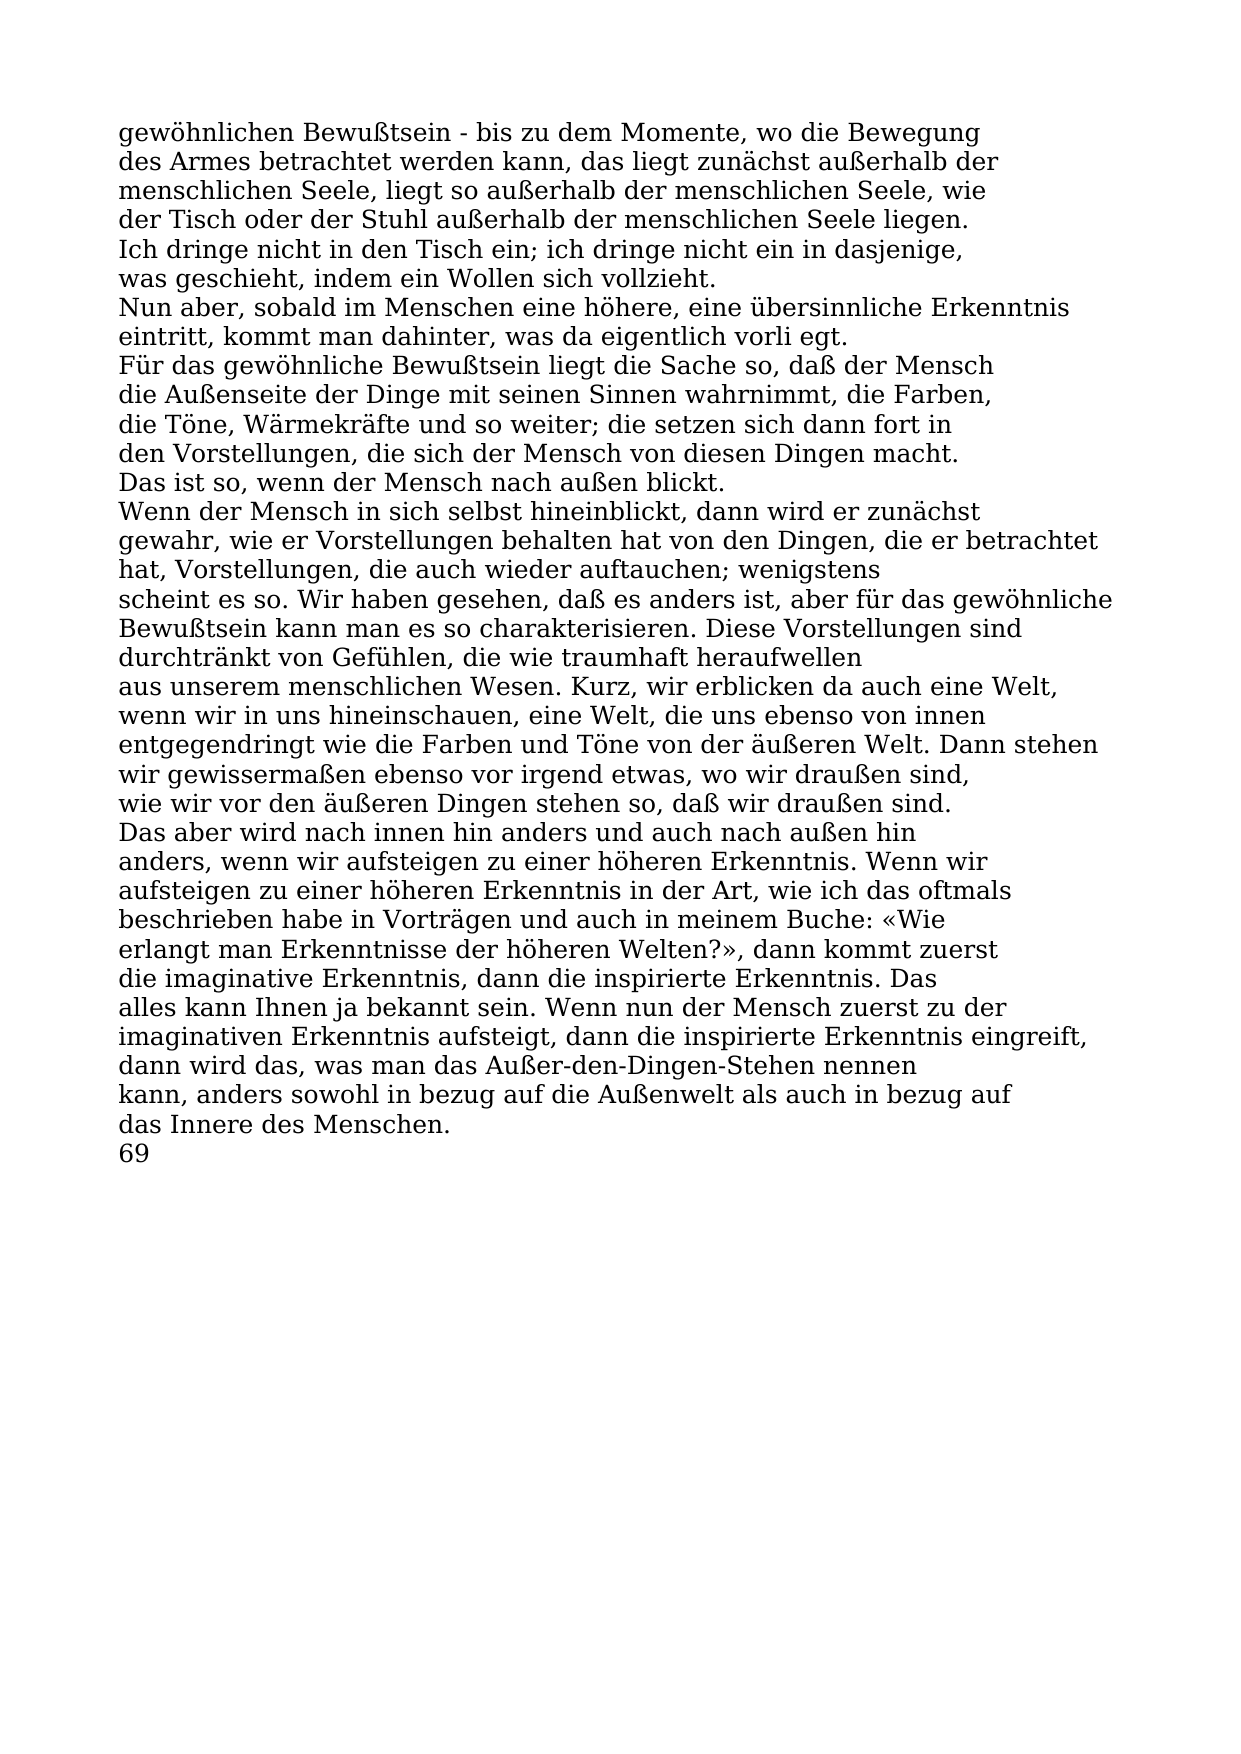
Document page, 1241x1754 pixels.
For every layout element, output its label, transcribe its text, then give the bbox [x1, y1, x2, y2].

text anders, wenn wir aufsteigen zu einer höheren Erkenntnis. Wenn wir [118, 847, 1122, 876]
text gewahr, wie er Vorstellungen behalten hat von den Dingen, die er betrachtet hat, Vorstellungen, die auch wieder auftauchen; wenigstens [118, 526, 1122, 585]
text den Vorstellungen, die sich der Mensch von diesen Dingen macht. [118, 439, 1122, 468]
text gewöhnlichen Bewußtsein - bis zu dem Momente, wo die Bewegung [118, 118, 1122, 147]
text des Armes betrachtet werden kann, das liegt zunächst außerhalb der [118, 147, 1122, 176]
text scheint es so. Wir haben gesehen, daß es anders ist, aber für das gewöhnliche Bewußtsein kann man es so charakterisieren. Diese Vorstellungen sind durchtränkt von Gefühlen, die wie traumhaft heraufwellen [118, 585, 1122, 672]
text die Töne, Wärmekräfte und so weiter; die setzen sich dann fort in [118, 410, 1122, 439]
text Das ist so, wenn der Mensch nach außen blickt. [118, 468, 1122, 497]
text Für das gewöhnliche Bewußtsein liegt die Sache so, daß der Mensch [118, 351, 1122, 381]
text Nun aber, sobald im Menschen eine höhere, eine übersinnliche Erkenntnis eintritt, kommt man dahinter, was da eigentlich vorli egt. [118, 293, 1122, 351]
text menschlichen Seele, liegt so außerhalb der menschlichen Seele, wie [118, 176, 1122, 206]
text erlangt man Erkenntnisse der höheren Welten?», dann kommt zuerst [118, 935, 1122, 964]
text aus unserem menschlichen Wesen. Kurz, wir erblicken da auch eine Welt, [118, 672, 1122, 701]
text imaginativen Erkenntnis aufsteigt, dann die inspirierte Erkenntnis eingreift, dann wird das, was man das Außer-den-Dingen-Stehen nennen [118, 1022, 1122, 1081]
text alles kann Ihnen ja bekannt sein. Wenn nun der Mensch zuerst zu der [118, 993, 1122, 1022]
text der Tisch oder der Stuhl außerhalb der menschlichen Seele liegen. [118, 206, 1122, 235]
text kann, anders sowohl in bezug auf die Außenwelt als auch in bezug auf [118, 1081, 1122, 1110]
text die imaginative Erkenntnis, dann die inspirierte Erkenntnis. Das [118, 964, 1122, 993]
text Wenn der Mensch in sich selbst hineinblickt, dann wird er zunächst [118, 497, 1122, 526]
text die Außenseite der Dinge mit seinen Sinnen wahrnimmt, die Farben, [118, 381, 1122, 410]
text wie wir vor den äußeren Dingen stehen so, daß wir draußen sind. [118, 789, 1122, 818]
text 69 [118, 1139, 1122, 1168]
text aufsteigen zu einer höheren Erkenntnis in der Art, wie ich das oftmals [118, 876, 1122, 906]
text Ich dringe nicht in den Tisch ein; ich dringe nicht ein in dasjenige, [118, 235, 1122, 264]
text beschrieben habe in Vorträgen und auch in meinem Buche: «Wie [118, 906, 1122, 935]
text wenn wir in uns hineinschauen, eine Welt, die uns ebenso von innen entgegendringt wie die Farben und Töne von der äußeren Welt. Dann stehen wir gewissermaßen ebenso vor irgend etwas, wo wir draußen sind, [118, 701, 1122, 789]
text das Innere des Menschen. [118, 1110, 1122, 1139]
text was geschieht, indem ein Wollen sich vollzieht. [118, 264, 1122, 293]
text Das aber wird nach innen hin anders und auch nach außen hin [118, 818, 1122, 847]
